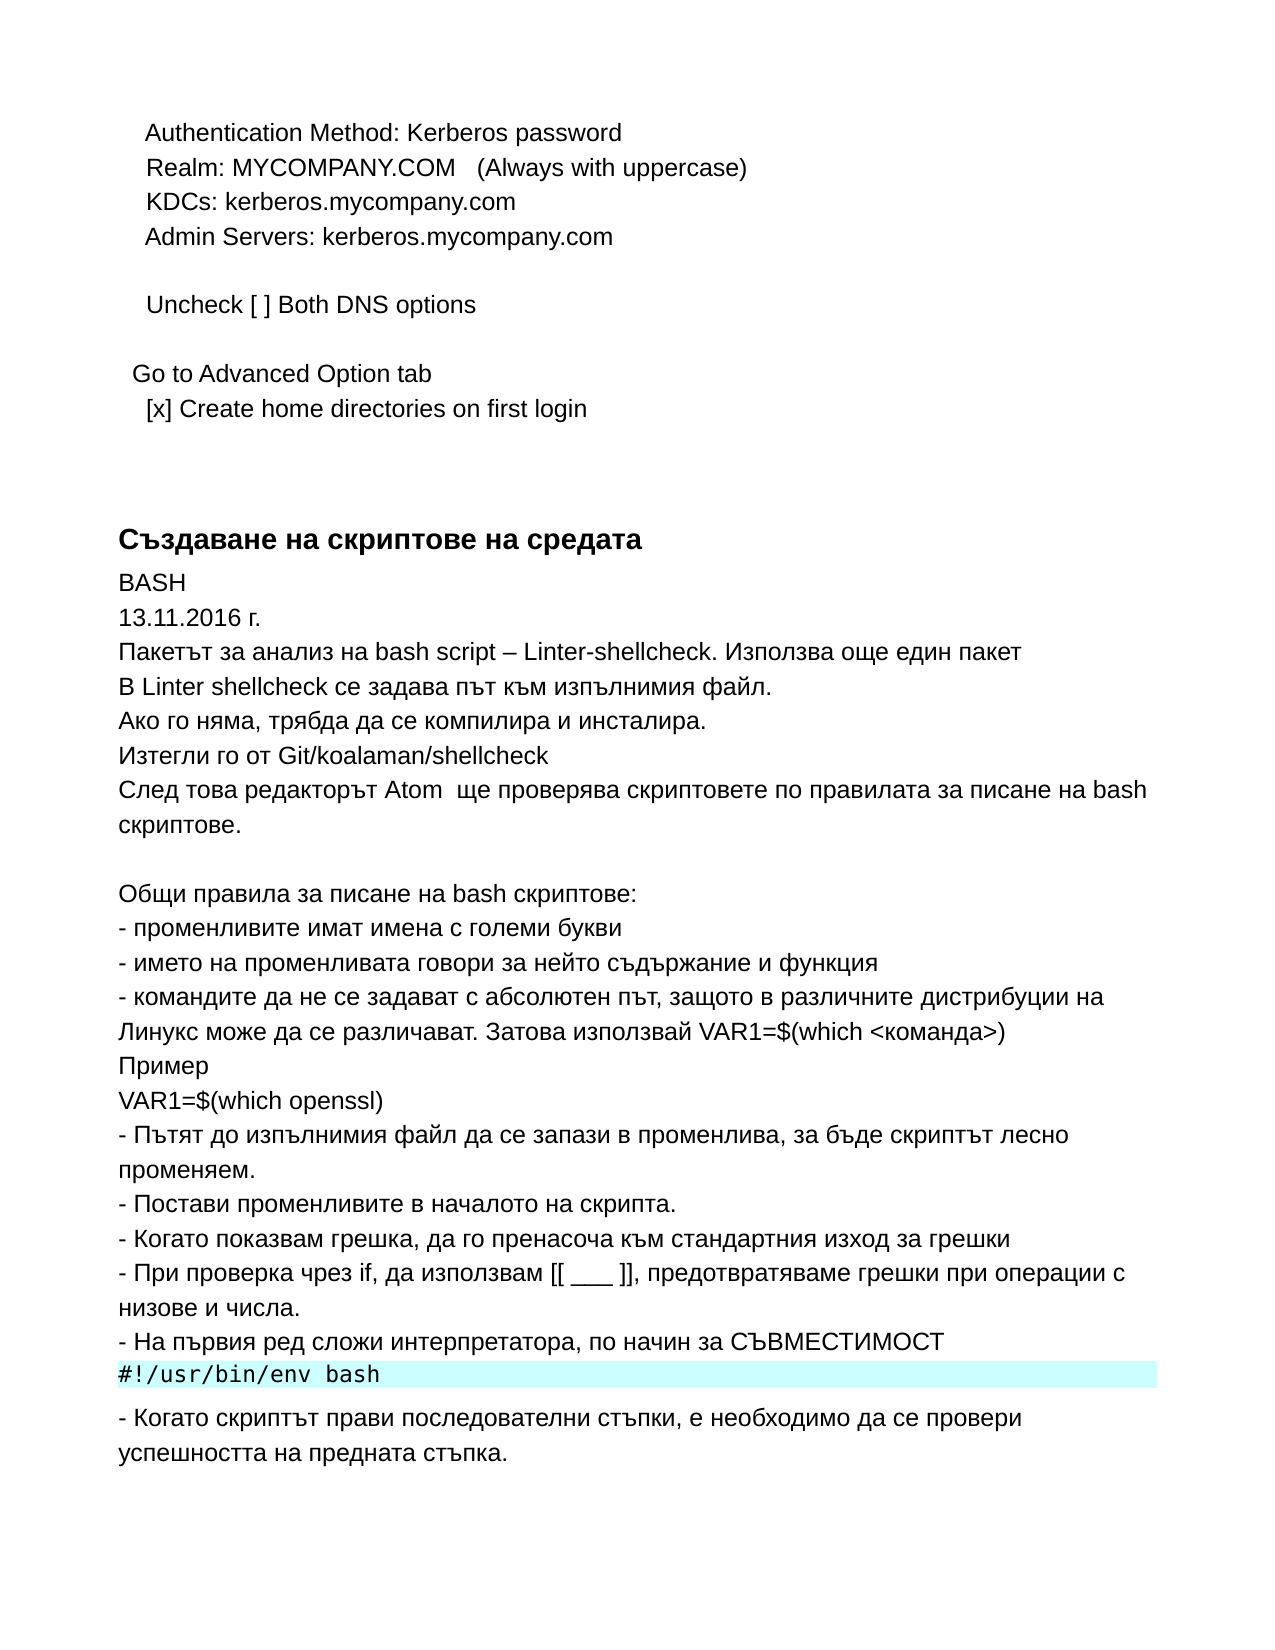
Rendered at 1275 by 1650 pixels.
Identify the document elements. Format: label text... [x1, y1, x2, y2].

text - При проверка чрез if, да използвам [[ ___ ]], предотвратяваме грешки при операции с низове и числа. [118, 1258, 1157, 1321]
text Uncheck [ ] Both DNS options [118, 291, 1157, 319]
text #!/usr/bin/env bash [118, 1361, 1157, 1388]
text След това редакторът Atom ще проверява скриптовете по правилата за писане на bash скриптове. [118, 775, 1157, 838]
text Go to Advanced Option tab [118, 359, 1157, 388]
text Изтегли го от Git/koalaman/shellcheck [118, 741, 1157, 769]
text KDCs: kerberos.mycompany.com [118, 187, 1157, 216]
text - Когато показвам грешка, да го пренасоча към стандартния изход за грешки [118, 1223, 1157, 1252]
text Общи правила за писане на bash скриптове: [118, 879, 1157, 907]
text Ако го няма, трябда да се компилира и инсталира. [118, 706, 1157, 735]
text - Постави променливите в началото на скрипта. [118, 1189, 1157, 1218]
text 13.11.2016 г. [118, 603, 1157, 632]
text - Пътят до изпълнимия файл да се запази в променлива, за бъде скриптът лесно променяем. [118, 1120, 1157, 1183]
text Пример [118, 1051, 1157, 1080]
text BASH [118, 568, 1157, 597]
text - името на променливата говори за нейто съдържание и функция [118, 948, 1157, 976]
text Authentication Method: Kerberos password [118, 118, 1157, 147]
text Пакетът за анализ на bash script – Linter-shellcheck. Използва още един пакет [118, 637, 1157, 666]
text Admin Servers: kerberos.mycompany.com [118, 222, 1157, 250]
text - командите да не се задават с абсолютен път, защото в различните дистрибуции на Линукс може да се различават. Затова използвай VAR1=$(which <команда>) [118, 982, 1157, 1045]
text - променливите имат имена с големи букви [118, 913, 1157, 942]
text Realm: MYCOMPANY.COM (Always with uppercase) [118, 153, 1157, 181]
text [x] Create home directories on first login [118, 394, 1157, 423]
subtitle Създаване на скриптове на средата [118, 522, 1157, 556]
text VAR1=$(which openssl) [118, 1086, 1157, 1114]
text В Linter shellcheck се задава път към изпълнимия файл. [118, 672, 1157, 701]
text - Когато скриптът прави последователни стъпки, е необходимо да се провери успешността на предната стъпка. [118, 1403, 1157, 1466]
text - На първия ред сложи интерпретатора, по начин за СЪВМЕСТИМОСТ [118, 1327, 1157, 1356]
